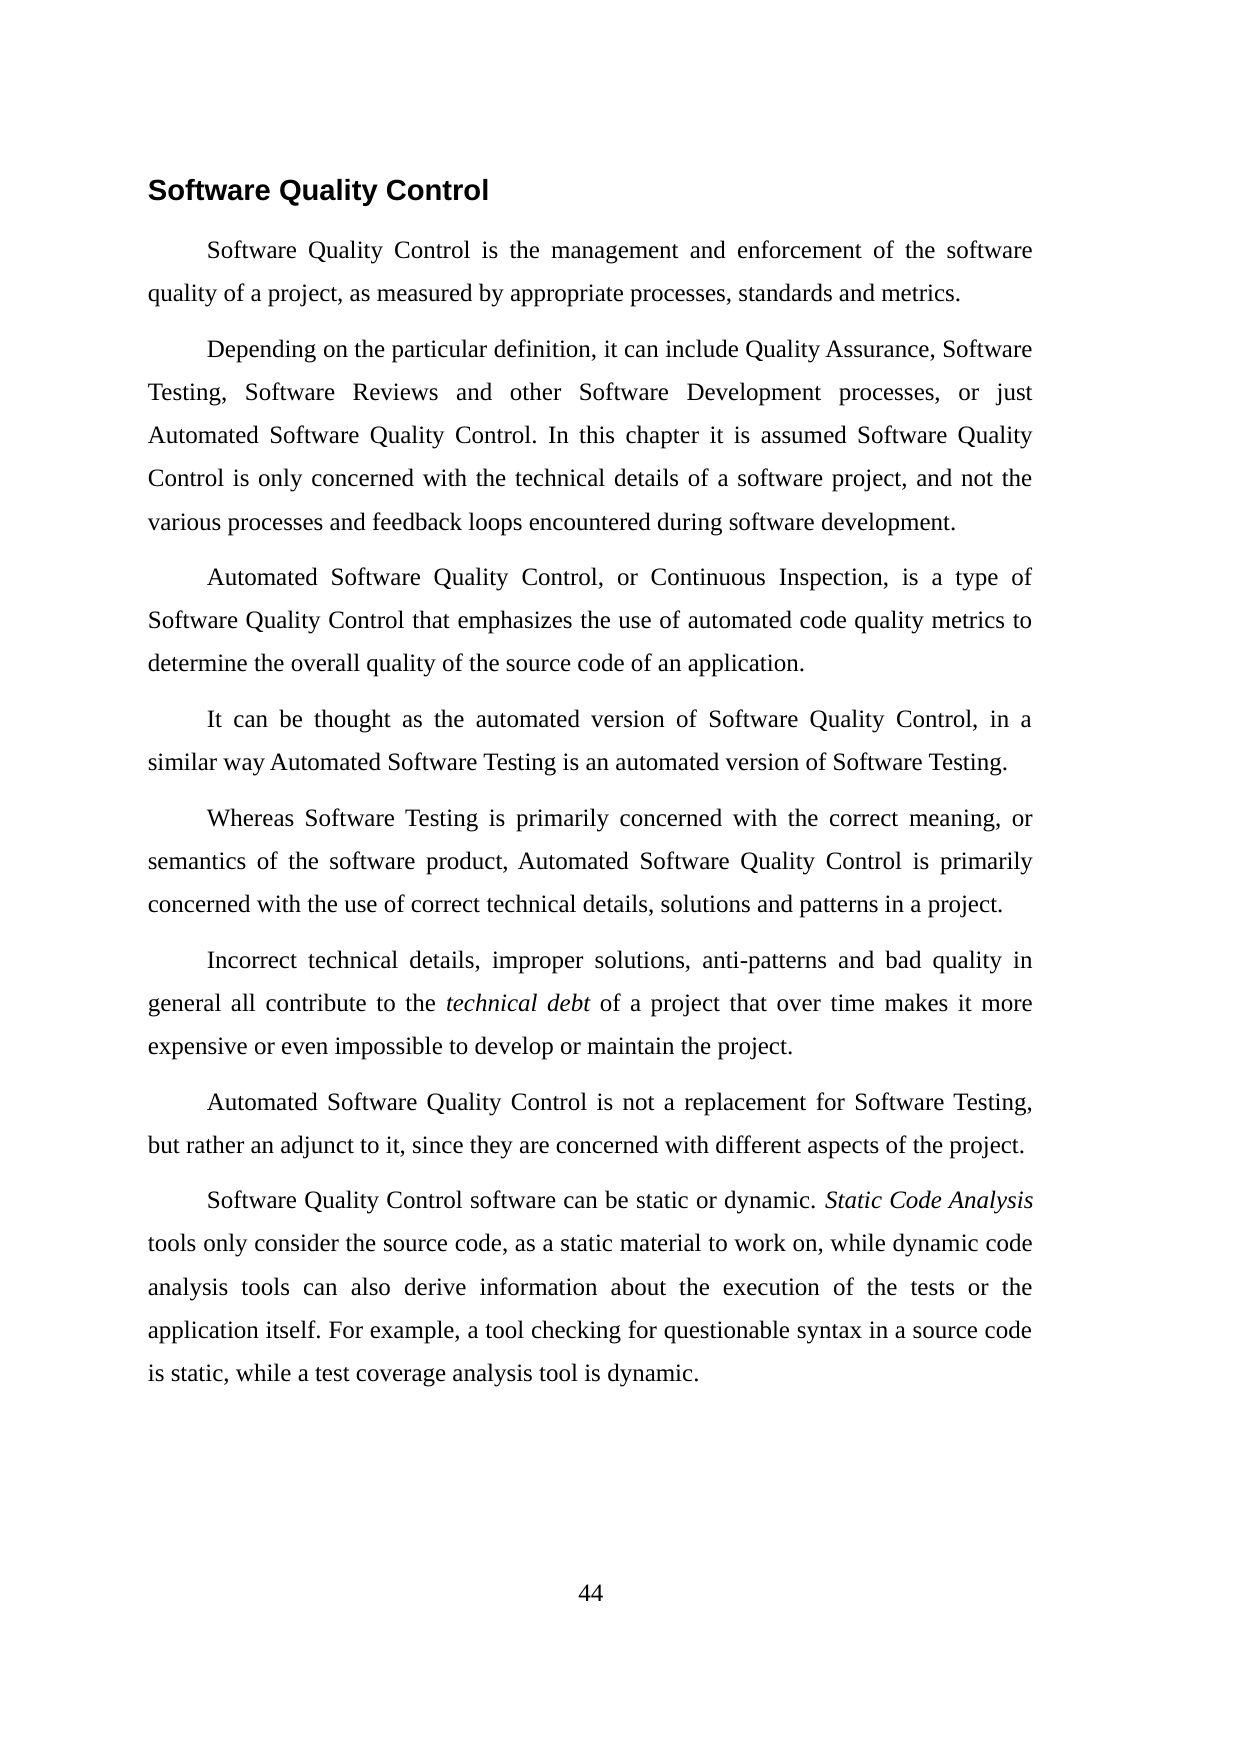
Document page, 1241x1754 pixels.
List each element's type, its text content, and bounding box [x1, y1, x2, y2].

text Automated Software Quality Control, or Continuous Inspection, is a type of Software Quality Control that emphasizes the use of automated code quality metrics to determine the overall quality of the source code of an application. [148, 562, 1033, 677]
text It can be thought as the automated version of Software Quality Control, in a similar way Automated Software Testing is an automated version of Software Testing. [148, 704, 1033, 776]
text Incorrect technical details, improper solutions, anti-patterns and bad quality in general all contribute to the technical debt of a project that over time makes it more expensive or even impossible to develop or maintain the project. [148, 945, 1033, 1060]
text Software Quality Control is the management and enforcement of the software quality of a project, as measured by appropriate processes, standards and metrics. [148, 235, 1033, 307]
text Whereas Software Testing is primarily concerned with the correct meaning, or semantics of the software product, Automated Software Quality Control is primarily concerned with the use of correct technical details, solutions and patterns in a project. [148, 803, 1033, 918]
text Automated Software Quality Control is not a replacement for Software Testing, but rather an adjunct to it, since they are concerned with different aspects of the project. [148, 1087, 1033, 1158]
text Depending on the particular definition, it can include Quality Assurance, Software Testing, Software Reviews and other Software Development processes, or just Automated Software Quality Control. In this chapter it is assumed Software Quality Control is only concerned with the technical details of a software project, and not the various processes and feedback loops encountered during software development. [148, 334, 1033, 535]
text Software Quality Control software can be static or dynamic. Static Code Analysis tools only consider the source code, as a static material to work on, while dynamic code analysis tools can also derive information about the execution of the tests or the application itself. For example, a tool checking for questionable syntax in a source code is static, while a test coverage analysis tool is dynamic. [148, 1185, 1033, 1387]
subtitle Software Quality Control [148, 173, 1033, 206]
